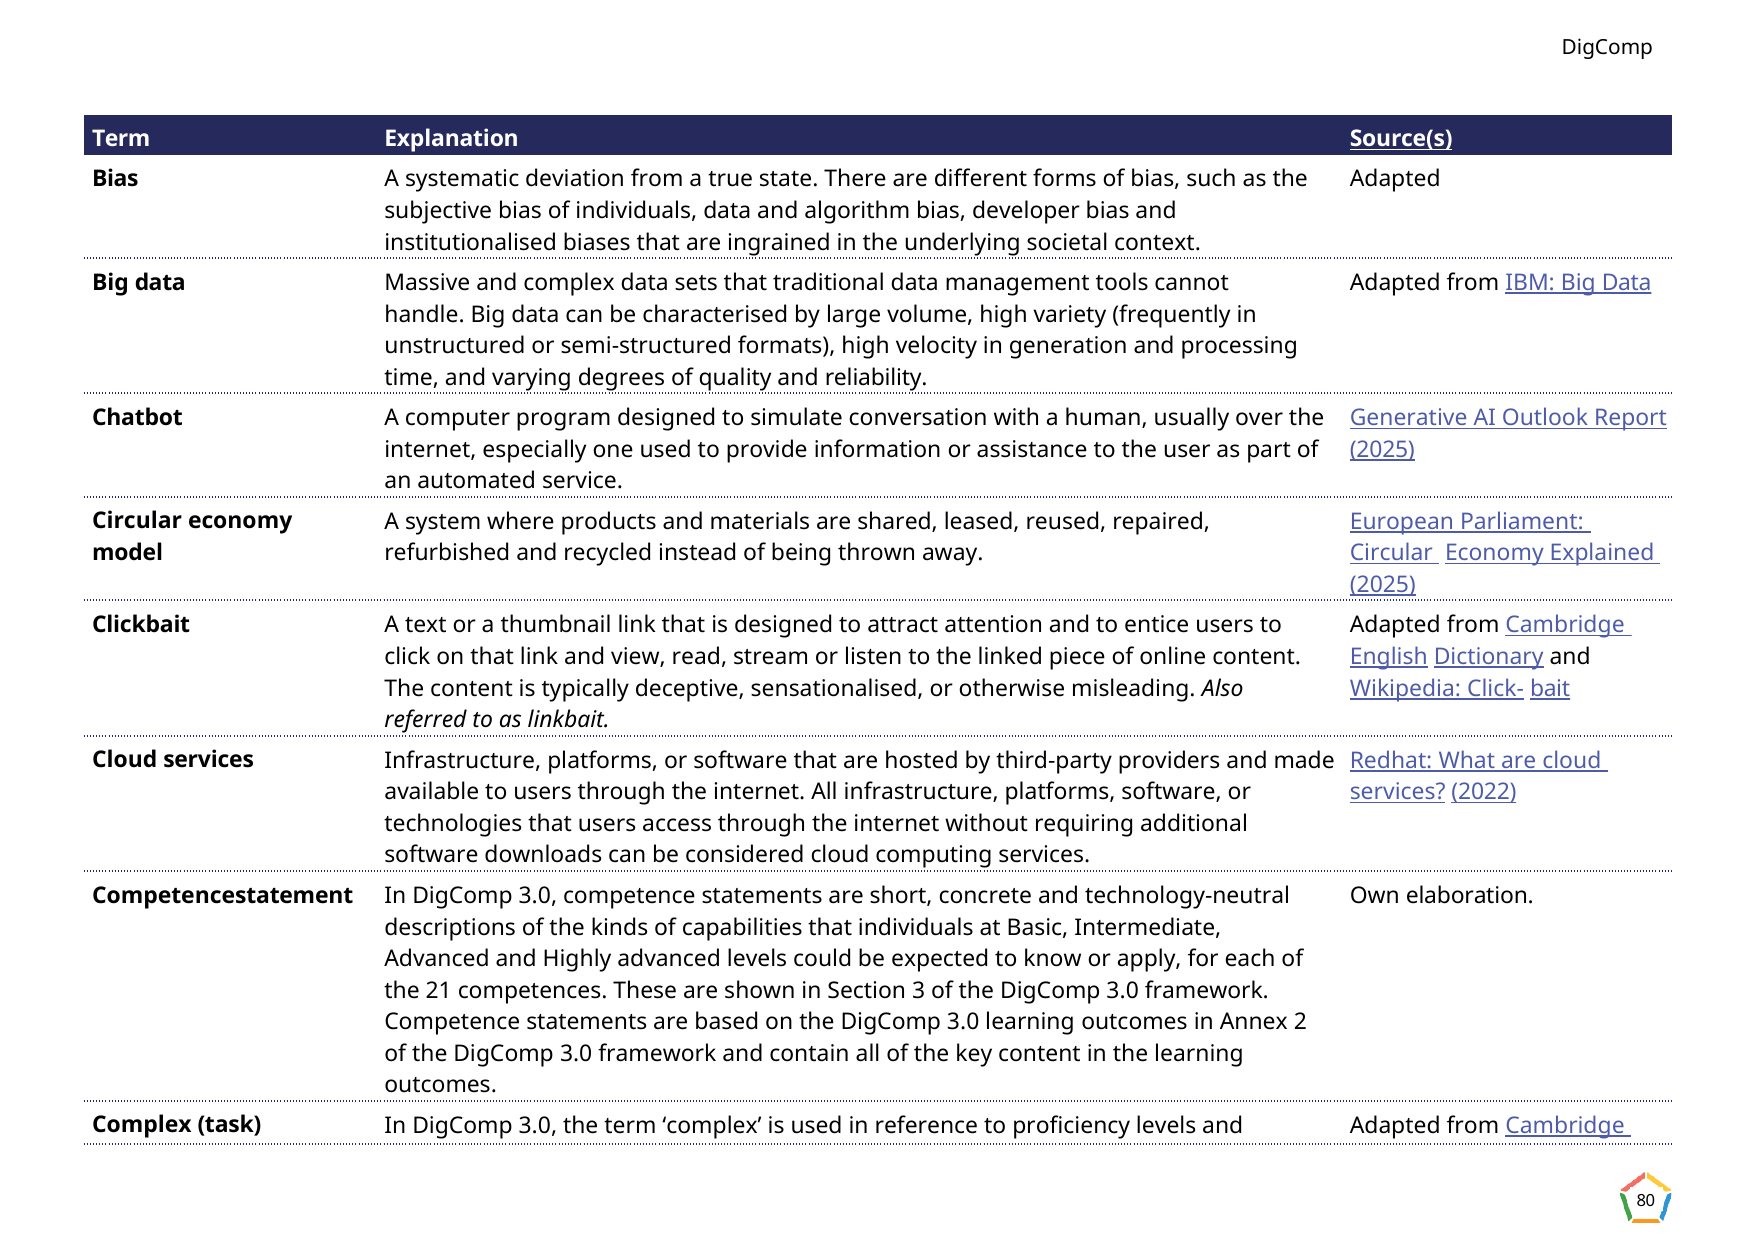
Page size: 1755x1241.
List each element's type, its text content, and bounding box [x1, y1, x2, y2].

table_cell Complex (task) [84, 1100, 364, 1142]
table_header Term [84, 115, 364, 155]
table_cell Big data [84, 257, 364, 392]
table_cell A system where products and materials are shared, leased, reused, repaired, refurbished and recycled instead of being thrown away. [364, 496, 1341, 599]
table_cell Adapted from Cambridge English Dictionary and Wikipedia: Click- bait [1341, 599, 1672, 734]
table_cell A text or a thumbnail link that is designed to attract attention and to entice users to click on that link and view, read, stream or listen to the linked piece of online content. The content is typically deceptive, sensationalised, or otherwise misleading. Also referred to as linkbait. [364, 599, 1341, 734]
table_cell Adapted [1341, 155, 1672, 257]
table_cell In DigComp 3.0, the term ‘complex’ is used in reference to proficiency levels and [364, 1100, 1341, 1142]
table_cell Clickbait [84, 599, 364, 734]
table_cell Competencestatement [84, 870, 364, 1100]
table_header Source(s) [1341, 115, 1672, 155]
table_cell Massive and complex data sets that traditional data management tools cannot handle. Big data can be characterised by large volume, high variety (frequently in unstructured or semi-structured formats), high velocity in generation and processing time, and varying degrees of quality and reliability. [364, 257, 1341, 392]
table_cell Redhat: What are cloud services? (2022) [1341, 735, 1672, 870]
table_cell Cloud services [84, 735, 364, 870]
table_cell Adapted from Cambridge [1341, 1100, 1672, 1142]
table_cell European Parliament: Circular Economy Explained (2025) [1341, 496, 1672, 599]
table_cell Adapted from IBM: Big Data [1341, 257, 1672, 392]
table_cell Chatbot [84, 392, 364, 496]
table_cell Infrastructure, platforms, or software that are hosted by third-party providers and made available to users through the internet. All infrastructure, platforms, software, or technologies that users access through the internet without requiring additional software downloads can be considered cloud computing services. [364, 735, 1341, 870]
table_cell A computer program designed to simulate conversation with a human, usually over the internet, especially one used to provide information or assistance to the user as part of an automated service. [364, 392, 1341, 496]
table_cell In DigComp 3.0, competence statements are short, concrete and technology-neutral descriptions of the kinds of capabilities that individuals at Basic, Intermediate, Advanced and Highly advanced levels could be expected to know or apply, for each of the 21 competences. These are shown in Section 3 of the DigComp 3.0 framework. Competence statements are based on the DigComp 3.0 learning outcomes in Annex 2 of the DigComp 3.0 framework and contain all of the key content in the learning outcomes. [364, 870, 1341, 1100]
table_cell A systematic deviation from a true state. There are different forms of bias, such as the subjective bias of individuals, data and algorithm bias, developer bias and institutionalised biases that are ingrained in the underlying societal context. [364, 155, 1341, 257]
table_cell Bias [84, 155, 364, 257]
table_cell Circular economy model [84, 496, 364, 599]
table_header Explanation [364, 115, 1341, 155]
table_cell Generative AI Outlook Report (2025) [1341, 392, 1672, 496]
table_cell Own elaboration. [1341, 870, 1672, 1100]
